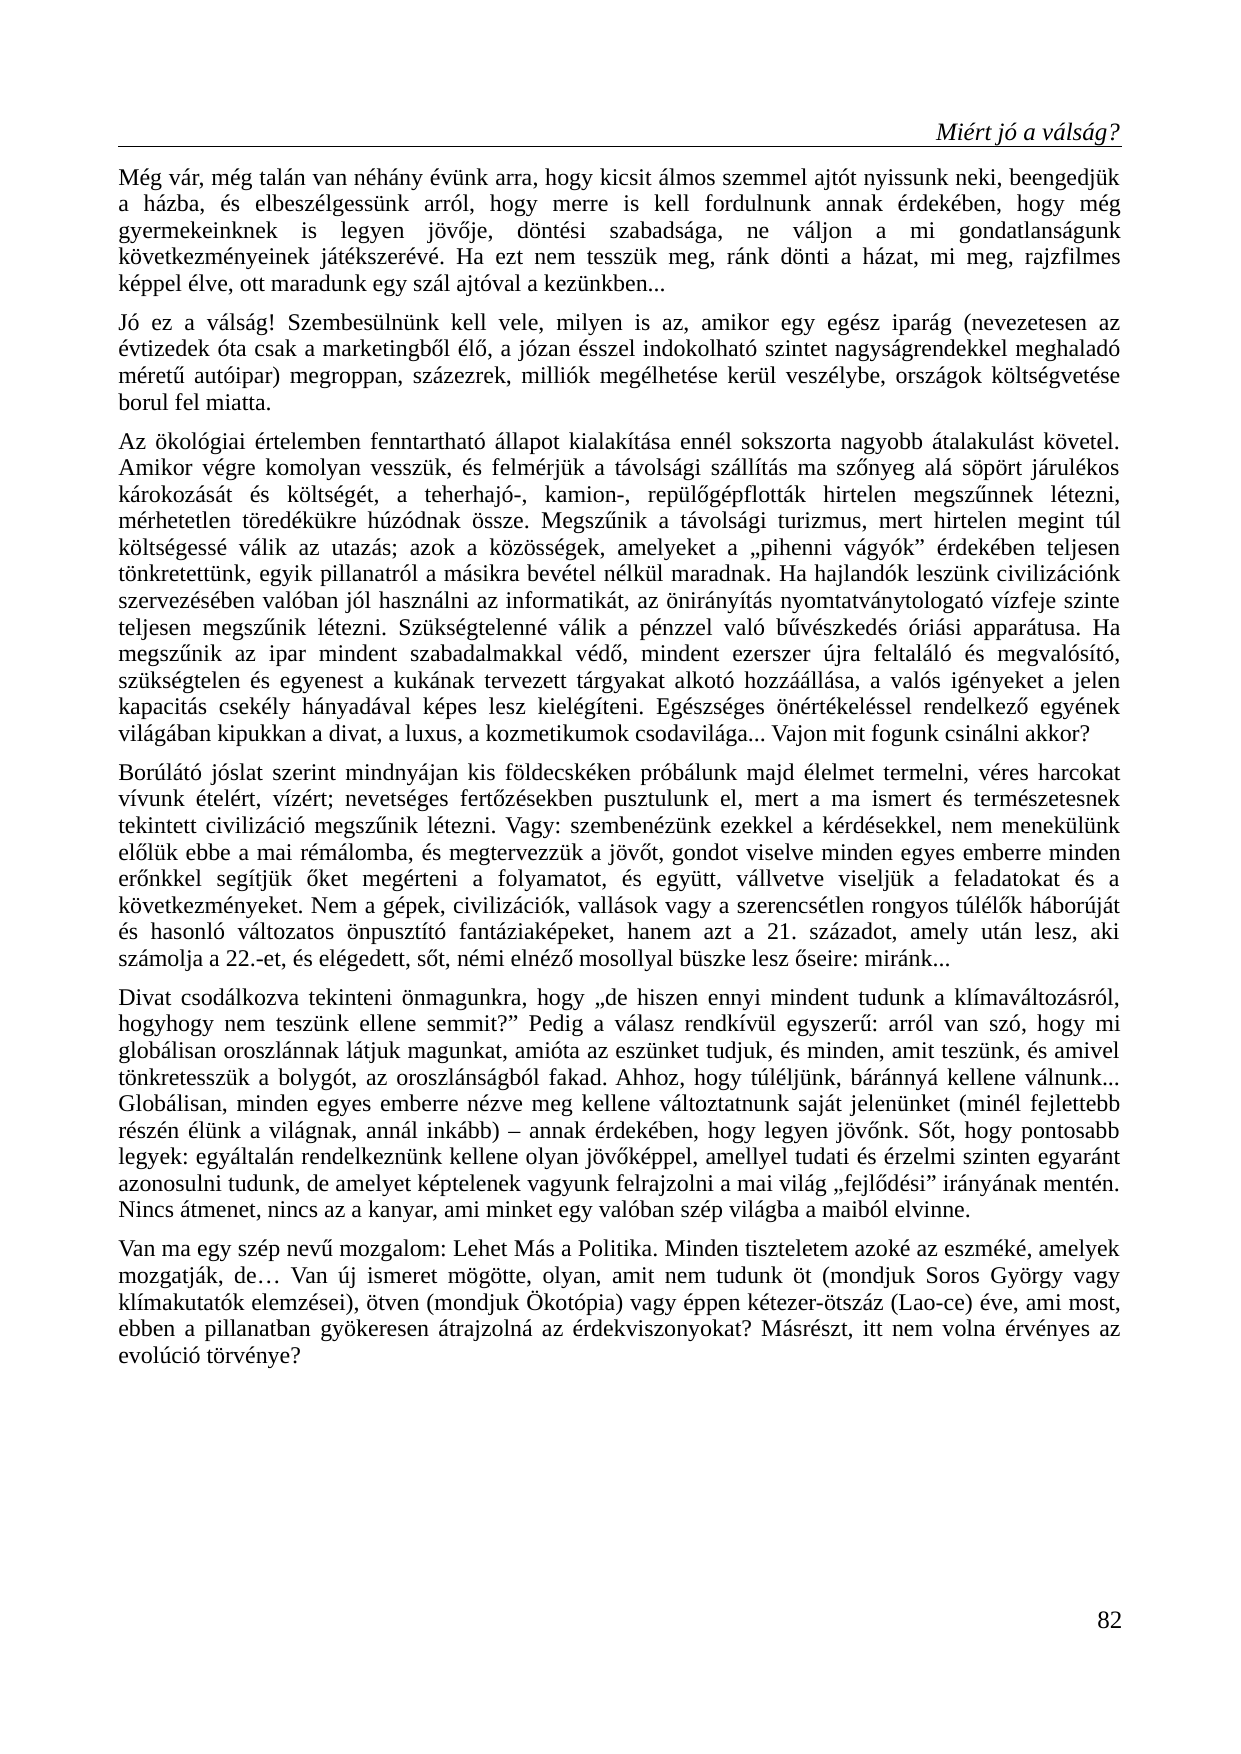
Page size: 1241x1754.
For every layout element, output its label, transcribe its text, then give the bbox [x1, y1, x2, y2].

text Jó ez a válság! Szembesülnünk kell vele, milyen is az, amikor egy egész iparág (nevezetesen az évtizedek óta csak a marketingből élő, a józan ésszel indokolható szintet nagyságrendekkel meghaladó méretű autóipar) megroppan, százezrek, milliók megélhetése kerül veszélybe, országok költségvetése borul fel miatta. [118, 309, 1122, 415]
text Divat csodálkozva tekinteni önmagunkra, hogy „de hiszen ennyi mindent tudunk a klímaváltozásról, hogyhogy nem teszünk ellene semmit?” Pedig a válasz rendkívül egyszerű: arról van szó, hogy mi globálisan oroszlánnak látjuk magunkat, amióta az eszünket tudjuk, és minden, amit teszünk, és amivel tönkretesszük a bolygót, az oroszlánságból fakad. Ahhoz, hogy túléljünk, báránnyá kellene válnunk... Globálisan, minden egyes emberre nézve meg kellene változtatnunk saját jelenünket (minél fejlettebb részén élünk a világnak, annál inkább) – annak érdekében, hogy legyen jövőnk. Sőt, hogy pontosabb legyek: egyáltalán rendelkeznünk kellene olyan jövőképpel, amellyel tudati és érzelmi szinten egyaránt azonosulni tudunk, de amelyet képtelenek vagyunk felrajzolni a mai világ „fejlődési” irányának mentén. Nincs átmenet, nincs az a kanyar, ami minket egy valóban szép világba a maiból elvinne. [118, 984, 1122, 1223]
text Az ökológiai értelemben fenntartható állapot kialakítása ennél sokszorta nagyobb átalakulást követel. Amikor végre komolyan vesszük, és felmérjük a távolsági szállítás ma szőnyeg alá söpört járulékos károkozását és költségét, a teherhajó-, kamion-, repülőgépflották hirtelen megszűnnek létezni, mérhetetlen töredékükre húzódnak össze. Megszűnik a távolsági turizmus, mert hirtelen megint túl költségessé válik az utazás; azok a közösségek, amelyeket a „pihenni vágyók” érdekében teljesen tönkretettünk, egyik pillanatról a másikra bevétel nélkül maradnak. Ha hajlandók leszünk civilizációnk szervezésében valóban jól használni az informatikát, az önirányítás nyomtatványtologató vízfeje szinte teljesen megszűnik létezni. Szükségtelenné válik a pénzzel való bűvészkedés óriási apparátusa. Ha megszűnik az ipar mindent szabadalmakkal védő, mindent ezerszer újra feltaláló és megvalósító, szükségtelen és egyenest a kukának tervezett tárgyakat alkotó hozzáállása, a valós igényeket a jelen kapacitás csekély hányadával képes lesz kielégíteni. Egészséges önértékeléssel rendelkező egyének világában kipukkan a divat, a luxus, a kozmetikumok csodavilága... Vajon mit fogunk csinálni akkor? [118, 428, 1122, 746]
text Még vár, még talán van néhány évünk arra, hogy kicsit álmos szemmel ajtót nyissunk neki, beengedjük a házba, és elbeszélgessünk arról, hogy merre is kell fordulnunk annak érdekében, hogy még gyermekeinknek is legyen jövője, döntési szabadsága, ne váljon a mi gondatlanságunk következményeinek játékszerévé. Ha ezt nem tesszük meg, ránk dönti a házat, mi meg, rajzfilmes képpel élve, ott maradunk egy szál ajtóval a kezünkben... [118, 164, 1122, 296]
text Borúlátó jóslat szerint mindnyájan kis földecskéken próbálunk majd élelmet termelni, véres harcokat vívunk ételért, vízért; nevetséges fertőzésekben pusztulunk el, mert a ma ismert és természetesnek tekintett civilizáció megszűnik létezni. Vagy: szembenézünk ezekkel a kérdésekkel, nem menekülünk előlük ebbe a mai rémálomba, és megtervezzük a jövőt, gondot viselve minden egyes emberre minden erőnkkel segítjük őket megérteni a folyamatot, és együtt, vállvetve viseljük a feladatokat és a következményeket. Nem a gépek, civilizációk, vallások vagy a szerencsétlen rongyos túlélők háborúját és hasonló változatos önpusztító fantáziaképeket, hanem azt a 21. századot, amely után lesz, aki számolja a 22.-et, és elégedett, sőt, némi elnéző mosollyal büszke lesz őseire: miránk... [118, 759, 1122, 971]
text Van ma egy szép nevű mozgalom: Lehet Más a Politika. Minden tiszteletem azoké az eszméké, amelyek mozgatják, de… Van új ismeret mögötte, olyan, amit nem tudunk öt (mondjuk Soros György vagy klímakutatók elemzései), ötven (mondjuk Ökotópia) vagy éppen kétezer-ötszáz (Lao-ce) éve, ami most, ebben a pillanatban gyökeresen átrajzolná az érdekviszonyokat? Másrészt, itt nem volna érvényes az evolúció törvénye? [118, 1236, 1122, 1368]
